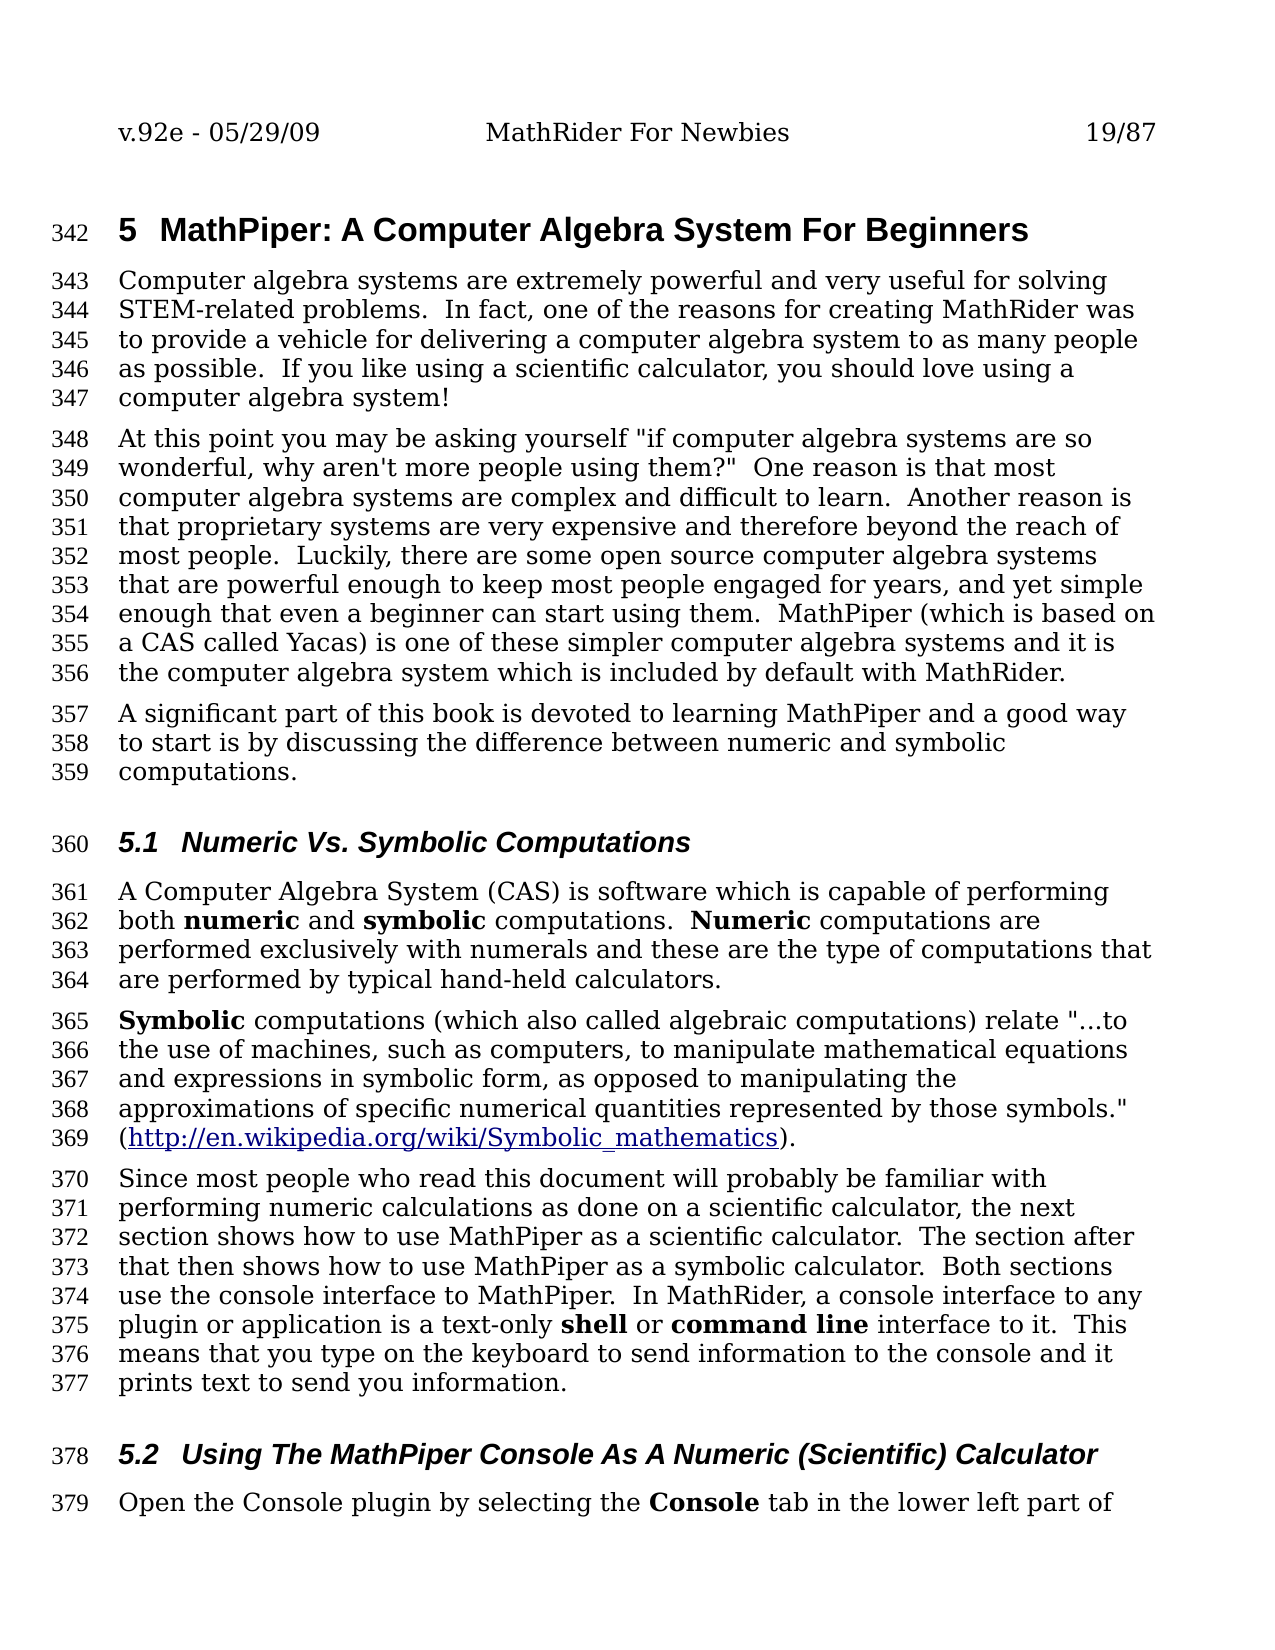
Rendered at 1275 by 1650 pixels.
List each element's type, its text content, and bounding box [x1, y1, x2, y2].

text Since most people who read this document will probably be familiar with performing numeric calculations as done on a scientific calculator, the next section shows how to use MathPiper as a scientific calculator. The section after that then shows how to use MathPiper as a symbolic calculator. Both sections use the console interface to MathPiper. In MathRider, a console interface to any plugin or application is a text-only shell or command line interface to it. This means that you type on the keyboard to send information to the console and it prints text to send you information. [118, 1164, 1157, 1398]
subtitle Using The MathPiper Console As A Numeric (Scientific) Calculator [118, 1437, 1157, 1470]
text At this point you may be asking yourself "if computer algebra systems are so wonderful, why aren't more people using them?" One reason is that most computer algebra systems are complex and difficult to learn. Another reason is that proprietary systems are very expensive and therefore beyond the reach of most people. Luckily, there are some open source computer algebra systems that are powerful enough to keep most people engaged for years, and yet simple enough that even a beginner can start using them. MathPiper (which is based on a CAS called Yacas) is one of these simpler computer algebra systems and it is the computer algebra system which is included by default with MathRider. [118, 424, 1157, 687]
text Open the Console plugin by selecting the Console tab in the lower left part of [118, 1488, 1157, 1518]
text A significant part of this book is devoted to learning MathPiper and a good way to start is by discussing the difference between numeric and symbolic computations. [118, 699, 1157, 786]
text Symbolic computations (which also called algebraic computations) relate "...to the use of machines, such as computers, to manipulate mathematical equations and expressions in symbolic form, as opposed to manipulating the approximations of specific numerical quantities represented by those symbols." (http://en.wikipedia.org/wiki/Symbolic_mathematics). [118, 1006, 1157, 1152]
text Computer algebra systems are extremely powerful and very useful for solving STEM-related problems. In fact, one of the reasons for creating MathRider was to provide a vehicle for delivering a computer algebra system to as many people as possible. If you like using a scientific calculator, you should love using a computer algebra system! [118, 266, 1157, 412]
subtitle MathPiper: A Computer Algebra System For Beginners [118, 210, 1157, 248]
text A Computer Algebra System (CAS) is software which is capable of performing both numeric and symbolic computations. Numeric computations are performed exclusively with numerals and these are the type of computations that are performed by typical hand-held calculators. [118, 877, 1157, 994]
subtitle Numeric Vs. Symbolic Computations [118, 826, 1157, 859]
